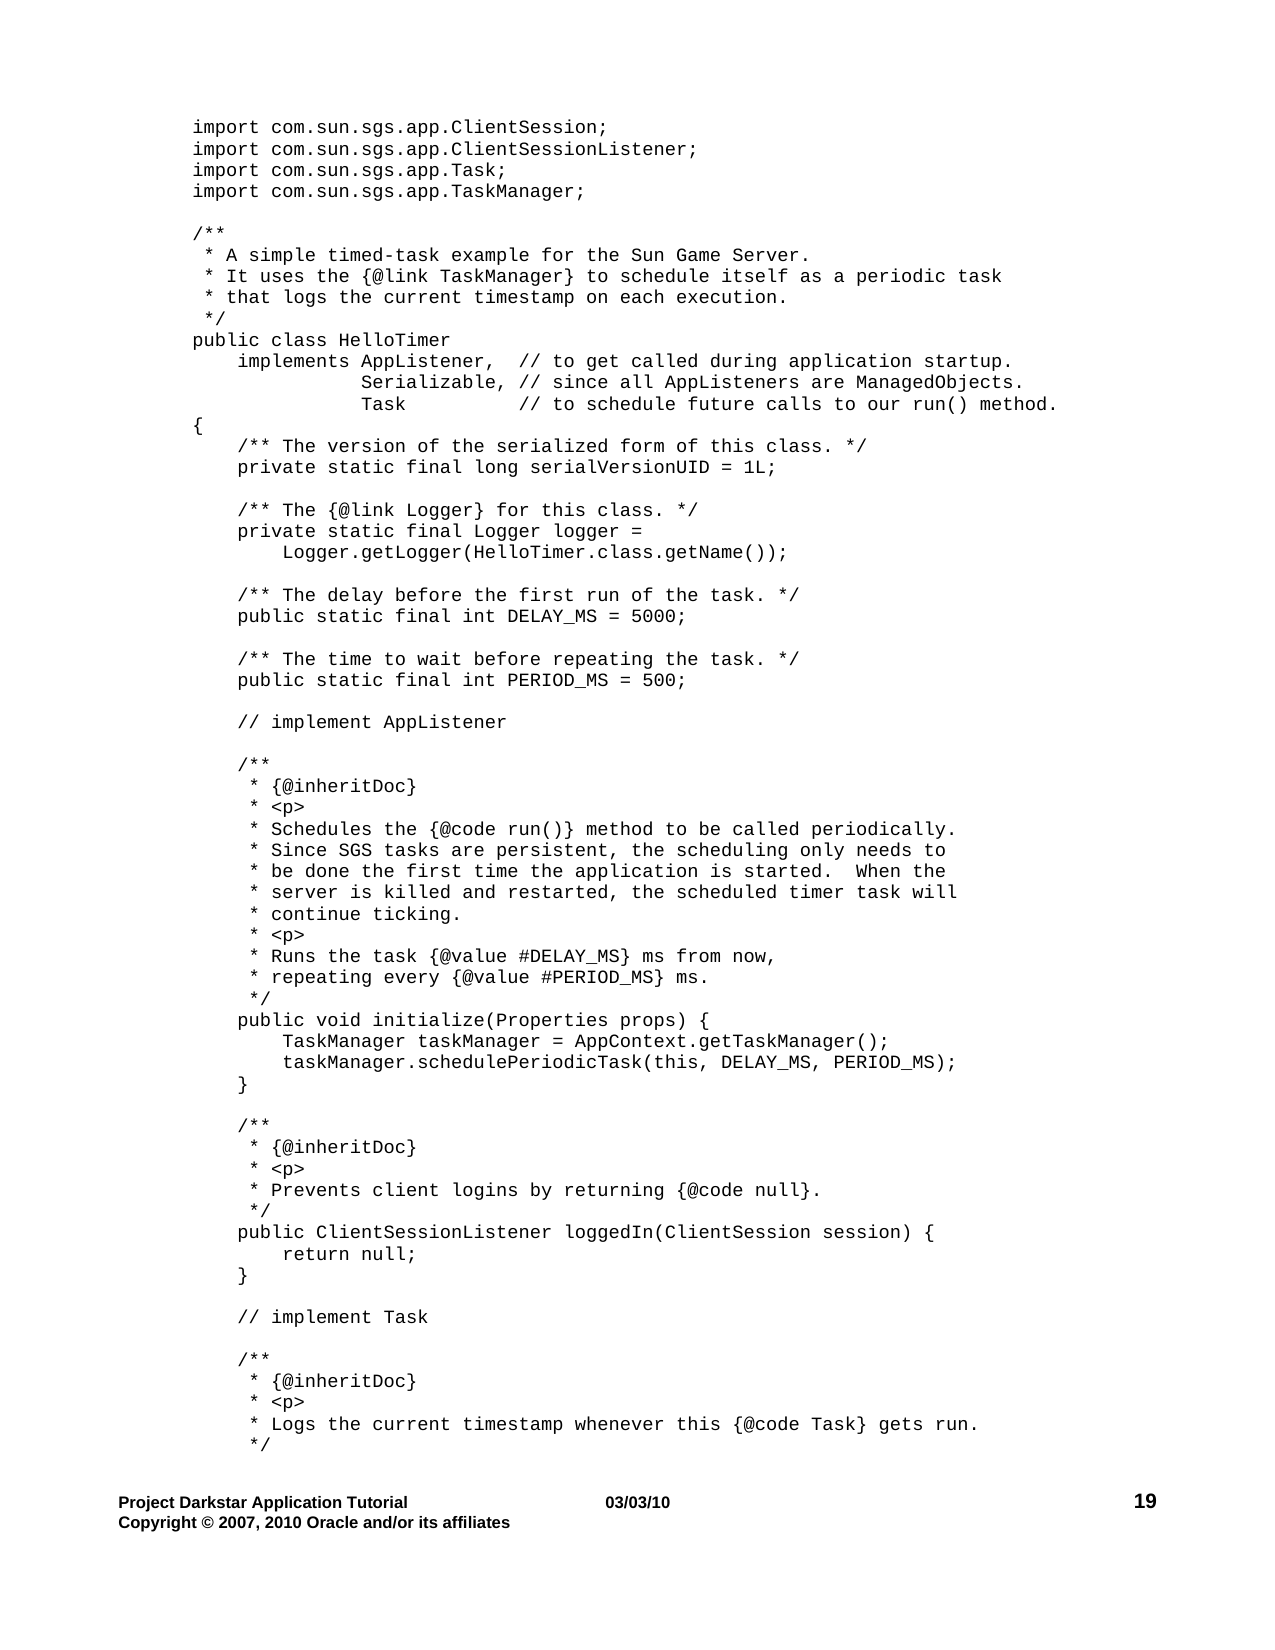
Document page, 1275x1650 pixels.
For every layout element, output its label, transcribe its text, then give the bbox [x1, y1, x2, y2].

text import com.sun.sgs.app.ClientSession; import com.sun.sgs.app.ClientSessionListener; import com.sun.sgs.app.Task; import com.sun.sgs.app.TaskManager; /** * A simple timed-task example for the Sun Game Server. * It uses the {@link TaskManager} to schedule itself as a periodic task * that logs the current timestamp on each execution. */ public class HelloTimer implements AppListener, // to get called during application startup. Serializable, // since all AppListeners are ManagedObjects. Task // to schedule future calls to our run() method. { /** The version of the serialized form of this class. */ private static final long serialVersionUID = 1L; /** The {@link Logger} for this class. */ private static final Logger logger = Logger.getLogger(HelloTimer.class.getName()); /** The delay before the first run of the task. */ public static final int DELAY_MS = 5000; /** The time to wait before repeating the task. */ public static final int PERIOD_MS = 500; // implement AppListener /** * {@inheritDoc} * <p> * Schedules the {@code run()} method to be called periodically. * Since SGS tasks are persistent, the scheduling only needs to * be done the first time the application is started. When the * server is killed and restarted, the scheduled timer task will * continue ticking. * <p> * Runs the task {@value #DELAY_MS} ms from now, * repeating every {@value #PERIOD_MS} ms. */ public void initialize(Properties props) { TaskManager taskManager = AppContext.getTaskManager(); taskManager.schedulePeriodicTask(this, DELAY_MS, PERIOD_MS); } /** * {@inheritDoc} * <p> * Prevents client logins by returning {@code null}. */ public ClientSessionListener loggedIn(ClientSession session) { return null; } // implement Task /** * {@inheritDoc} * <p> * Logs the current timestamp whenever this {@code Task} gets run. */ [192, 118, 1098, 1457]
